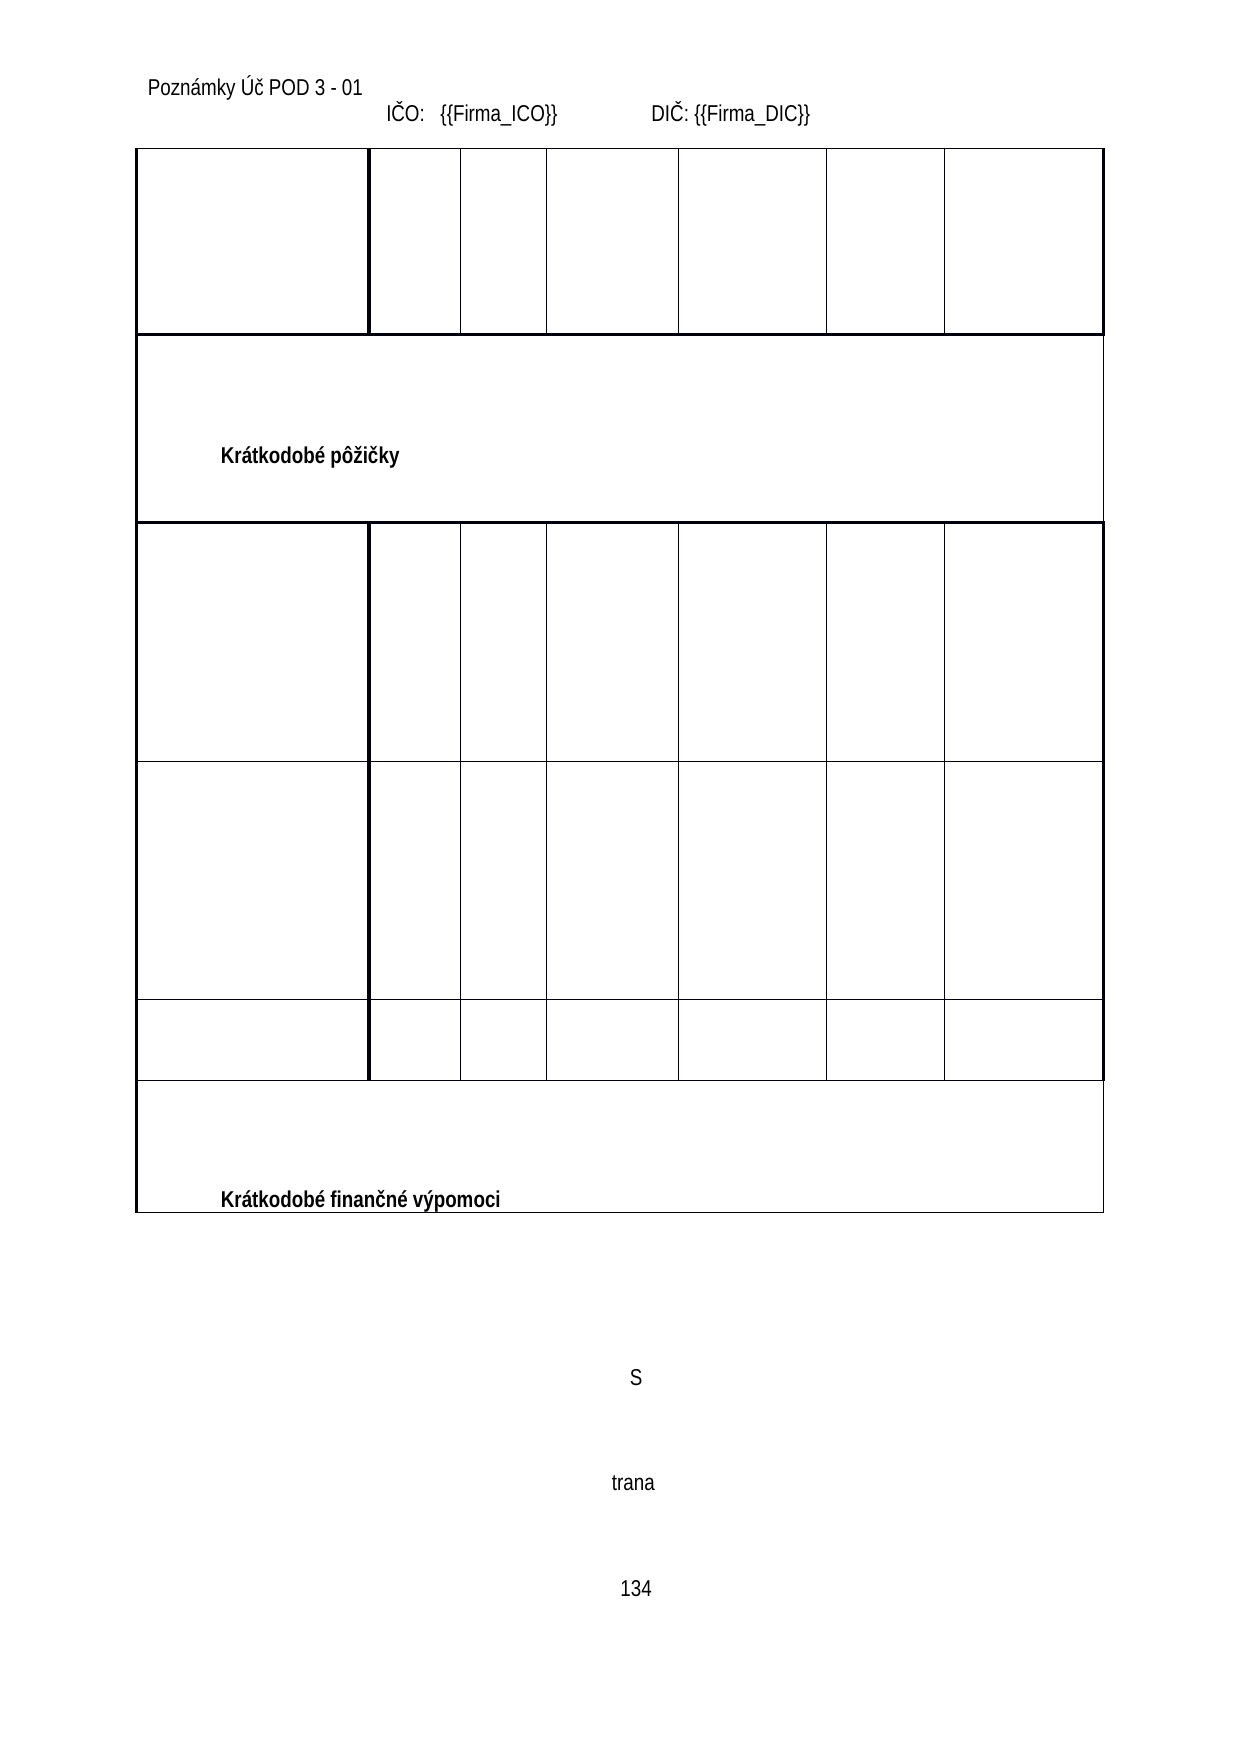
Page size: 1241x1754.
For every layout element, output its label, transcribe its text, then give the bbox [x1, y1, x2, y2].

table_cell [461, 149, 546, 333]
table_cell [138, 524, 367, 761]
table_cell Krátkodobé pôžičky [138, 336, 1103, 521]
table_cell [945, 762, 1102, 999]
table_cell [547, 524, 678, 761]
table_cell [138, 762, 367, 999]
table_cell [827, 1000, 944, 1079]
table_cell [371, 524, 460, 761]
table_cell [371, 762, 460, 999]
table_cell [547, 1000, 678, 1079]
table_cell [371, 149, 460, 333]
table_cell [679, 524, 826, 761]
table_cell [945, 524, 1102, 761]
table_cell [138, 149, 367, 333]
table_cell [827, 762, 944, 999]
table_cell Krátkodobé finančné výpomoci [138, 1081, 1103, 1212]
table_cell [827, 524, 944, 761]
table_cell [679, 1000, 826, 1079]
table_cell [461, 1000, 546, 1079]
table_cell [461, 524, 546, 761]
table_cell [547, 149, 678, 333]
table_cell [371, 1000, 460, 1079]
table_cell [679, 762, 826, 999]
table_cell [945, 1000, 1102, 1079]
table_cell [945, 149, 1102, 333]
table_cell [547, 762, 678, 999]
table_cell [138, 1000, 367, 1079]
table_cell [679, 149, 826, 333]
table_cell [461, 762, 546, 999]
table_cell [827, 149, 944, 333]
